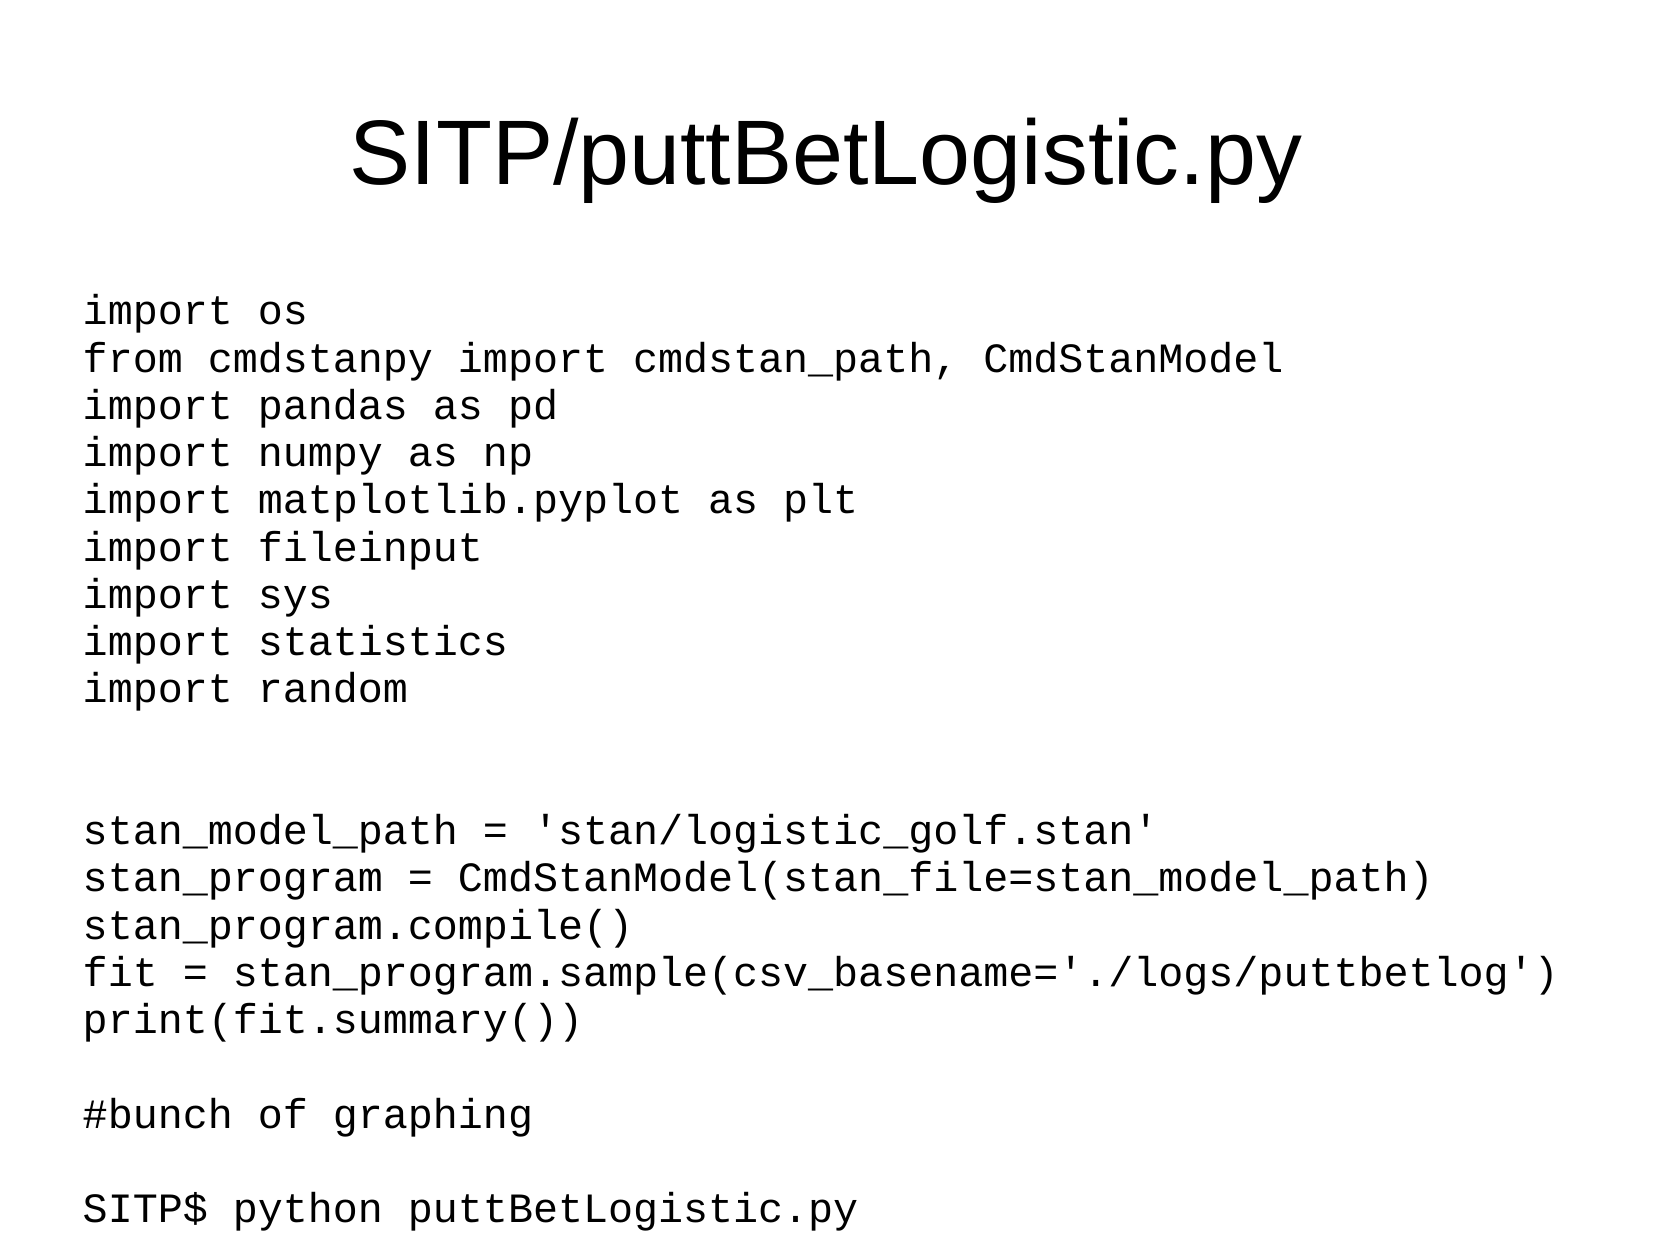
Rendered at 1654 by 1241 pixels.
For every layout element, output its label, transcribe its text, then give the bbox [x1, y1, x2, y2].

title SITP/puttBetLogistic.py [82, 49, 1571, 257]
list import os from cmdstanpy import cmdstan_path, CmdStanModel import pandas as pd import numpy as np import matplotlib.pyplot as plt import fileinput import sys import statistics import random stan_model_path = 'stan/logistic_golf.stan' stan_program = CmdStanModel(stan_file=stan_model_path) stan_program.compile() fit = stan_program.sample(csv_basename='./logs/puttbetlog') print(fit.summary()) #bunch of graphing SITP$ python puttBetLogistic.py [82, 290, 1571, 1239]
